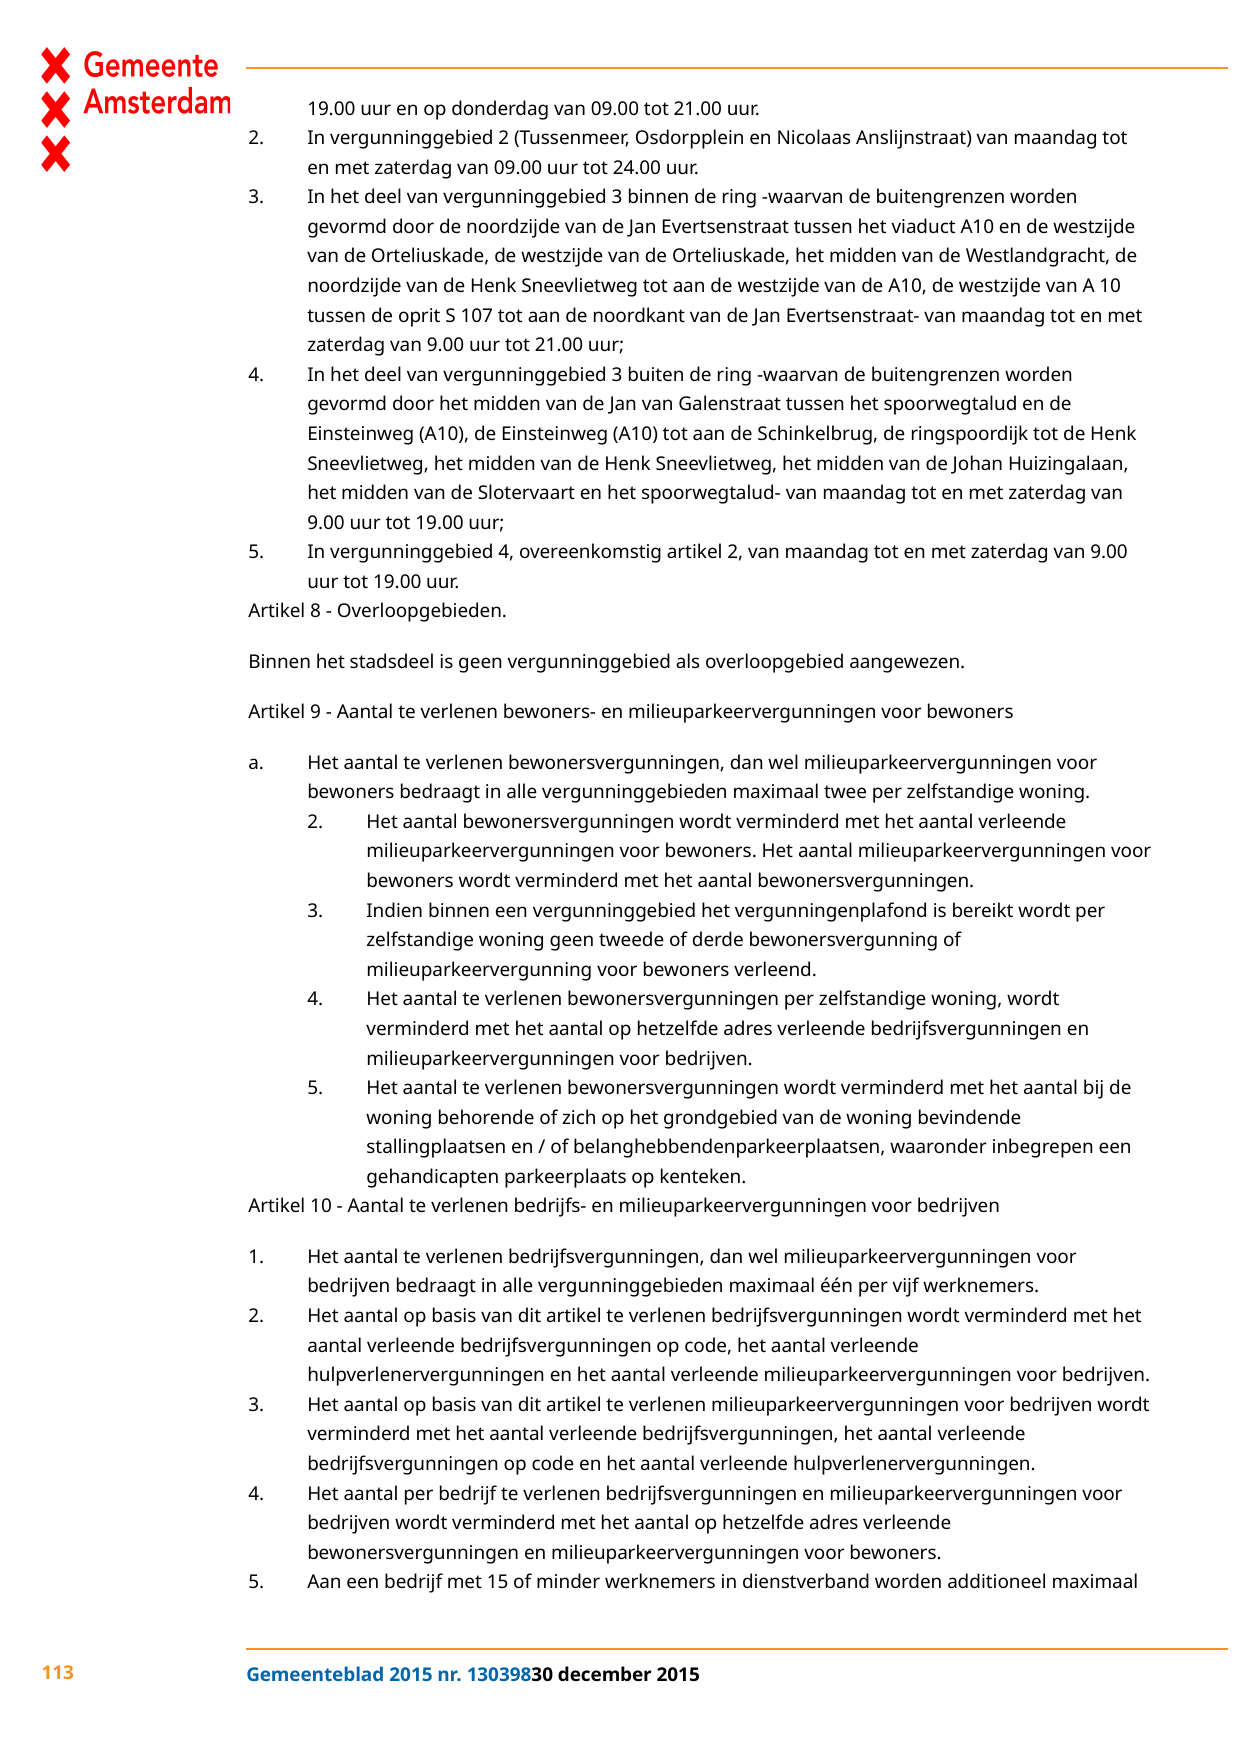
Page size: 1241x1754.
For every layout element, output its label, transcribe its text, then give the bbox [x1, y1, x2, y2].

list Het aantal op basis van dit artikel te verlenen milieuparkeervergunningen voor bedrijven wordt verminderd met het aantal verleende bedrijfsvergunningen, het aantal verleende bedrijfsvergunningen op code en het aantal verleende hulpverlenervergunningen. [248, 1391, 1152, 1476]
list Het aantal per bedrijf te verlenen bedrijfsvergunningen en milieuparkeervergunningen voor bedrijven wordt verminderd met het aantal op hetzelfde adres verleende bewonersvergunningen en milieuparkeervergunningen voor bewoners. [248, 1480, 1152, 1565]
list Het aantal te verlenen bewonersvergunningen per zelfstandige woning, wordt verminderd met het aantal op hetzelfde adres verleende bedrijfsvergunningen en milieuparkeervergunningen voor bedrijven. [307, 986, 1152, 1071]
list Het aantal te verlenen bedrijfsvergunningen, dan wel milieuparkeervergunningen voor bedrijven bedraagt in alle vergunninggebieden maximaal één per vijf werknemers. [248, 1243, 1152, 1298]
list In het deel van vergunninggebied 3 buiten de ring -waarvan de buitengrenzen worden gevormd door het midden van de Jan van Galenstraat tussen het spoorwegtalud en de Einsteinweg (A10), de Einsteinweg (A10) tot aan de Schinkelbrug, de ringspoordijk tot de Henk Sneevlietweg, het midden van de Henk Sneevlietweg, het midden van de Johan Huizingalaan, het midden van de Slotervaart en het spoorwegtalud- van maandag tot en met zaterdag van 9.00 uur tot 19.00 uur; [248, 361, 1152, 535]
list Aan een bedrijf met 15 of minder werknemers in dienstverband worden additioneel maximaal [248, 1568, 1152, 1594]
list Het aantal op basis van dit artikel te verlenen bedrijfsvergunningen wordt verminderd met het aantal verleende bedrijfsvergunningen op code, het aantal verleende hulpverlenervergunningen en het aantal verleende milieuparkeervergunningen voor bedrijven. [248, 1302, 1152, 1387]
text Artikel 8 - Overloopgebieden. [248, 598, 1152, 623]
list 19.00 uur en op donderdag van 09.00 tot 21.00 uur. [248, 95, 1152, 121]
text Artikel 10 - Aantal te verlenen bedrijfs- en milieuparkeervergunningen voor bedrijven [248, 1193, 1152, 1218]
list Het aantal te verlenen bewonersvergunningen wordt verminderd met het aantal bij de woning behorende of zich op het grondgebied van de woning bevindende stallingplaatsen en / of belanghebbendenparkeerplaatsen, waaronder inbegrepen een gehandicapten parkeerplaats op kenteken. [307, 1074, 1152, 1189]
text Artikel 9 - Aantal te verlenen bewoners- en milieuparkeervergunningen voor bewoners [248, 698, 1152, 724]
list Indien binnen een vergunninggebied het vergunningenplafond is bereikt wordt per zelfstandige woning geen tweede of derde bewonersvergunning of milieuparkeervergunning voor bewoners verleend. [307, 897, 1152, 982]
list In vergunninggebied 4, overeenkomstig artikel 2, van maandag tot en met zaterdag van 9.00 uur tot 19.00 uur. [248, 538, 1152, 594]
list Het aantal te verlenen bewonersvergunningen, dan wel milieuparkeervergunningen voor bewoners bedraagt in alle vergunninggebieden maximaal twee per zelfstandige woning. [248, 749, 1152, 804]
picture [41, 47, 231, 172]
list In vergunninggebied 2 (Tussenmeer, Osdorpplein en Nicolaas Anslijnstraat) van maandag tot en met zaterdag van 09.00 uur tot 24.00 uur. [248, 124, 1152, 180]
list In het deel van vergunninggebied 3 binnen de ring -waarvan de buitengrenzen worden gevormd door de noordzijde van de Jan Evertsenstraat tussen het viaduct A10 en de westzijde van de Orteliuskade, de westzijde van de Orteliuskade, het midden van de Westlandgracht, de noordzijde van de Henk Sneevlietweg tot aan de westzijde van de A10, de westzijde van A 10 tussen de oprit S 107 tot aan de noordkant van de Jan Evertsenstraat- van maandag tot en met zaterdag van 9.00 uur tot 21.00 uur; [248, 183, 1152, 357]
list Het aantal bewonersvergunningen wordt verminderd met het aantal verleende milieuparkeervergunningen voor bewoners. Het aantal milieuparkeervergunningen voor bewoners wordt verminderd met het aantal bewonersvergunningen. [307, 808, 1152, 893]
text Binnen het stadsdeel is geen vergunninggebied als overloopgebied aangewezen. [248, 648, 1152, 674]
